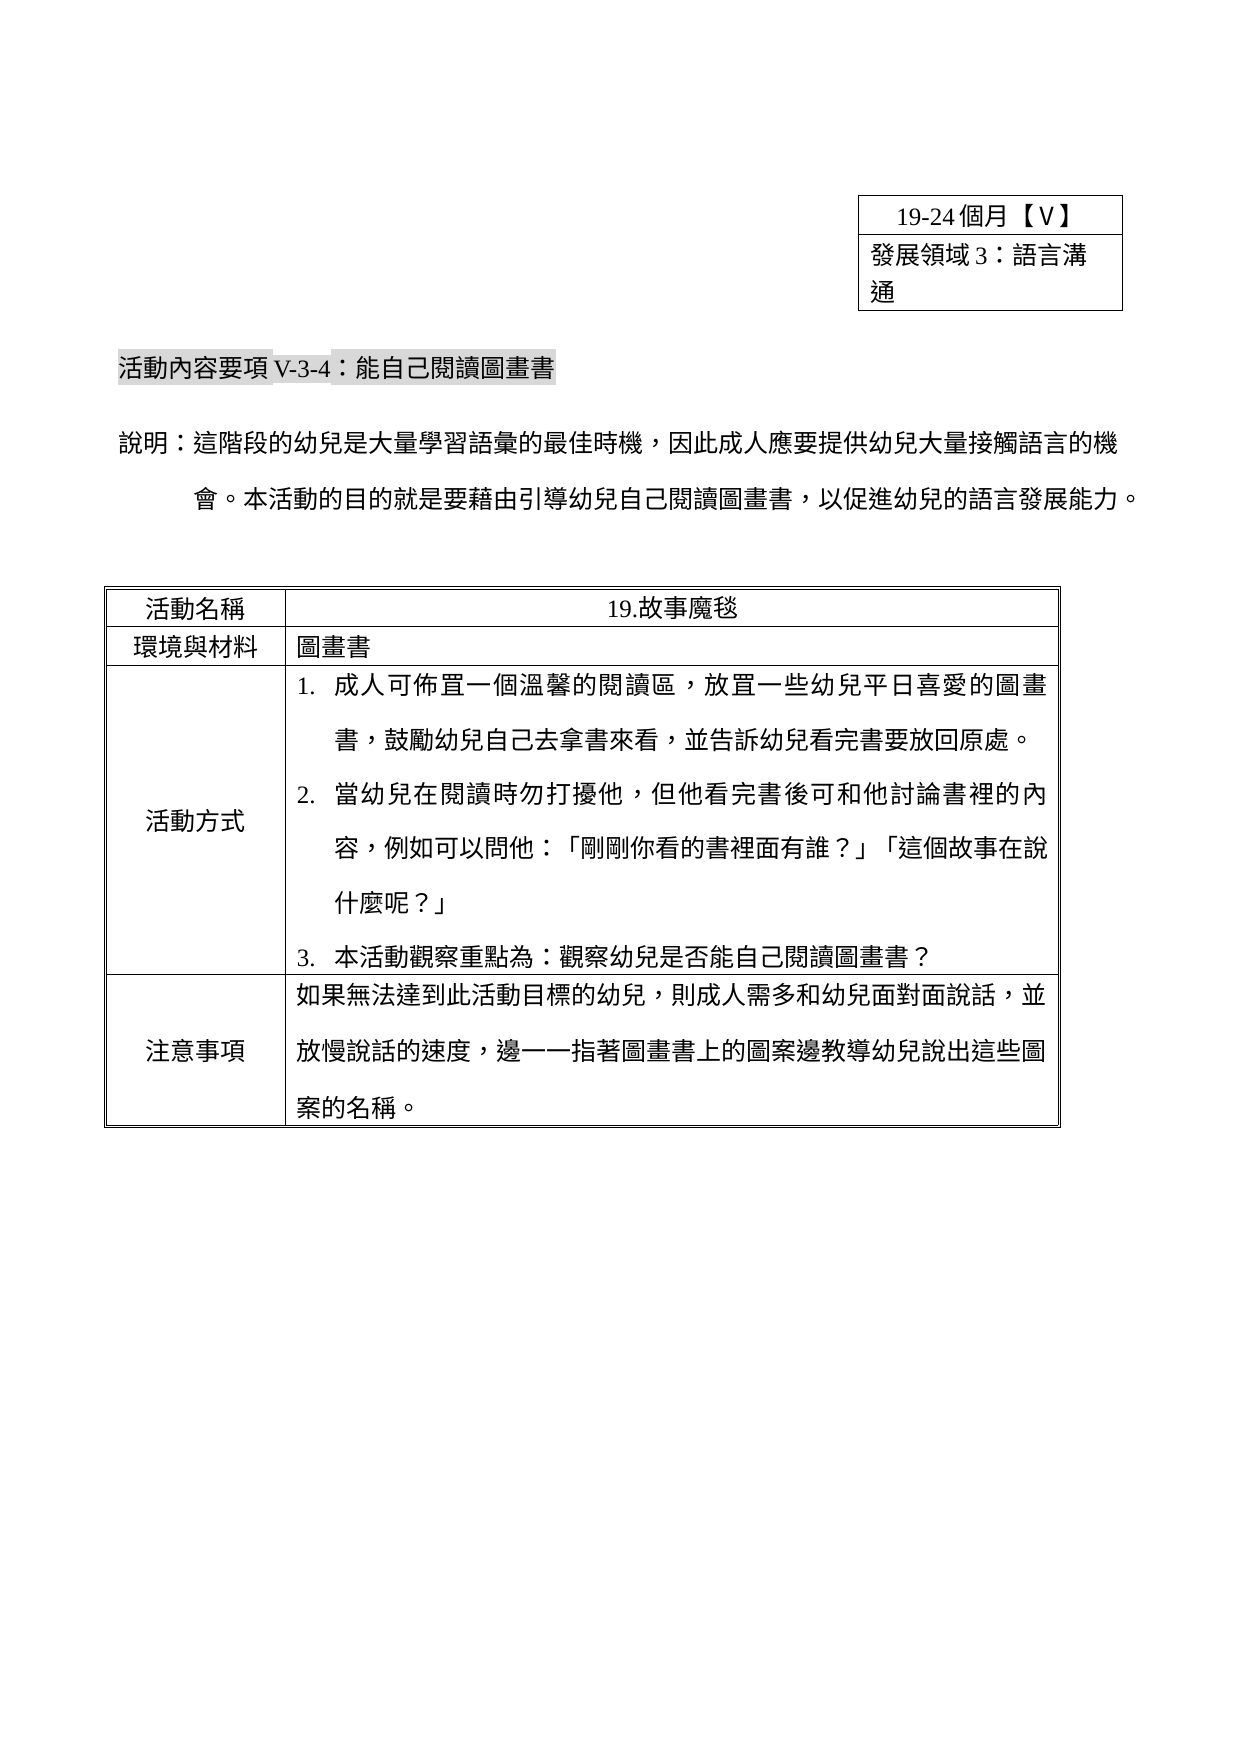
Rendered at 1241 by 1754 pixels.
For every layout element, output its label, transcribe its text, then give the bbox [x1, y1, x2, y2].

table_header 19.故事魔毯 [286, 590, 1058, 626]
table_header 19-24個月【Ⅴ】 [859, 196, 1122, 233]
table_cell 注意事項 [107, 975, 285, 1125]
text 活動內容要項V-3-4：能自己閱讀圖畫書 [118, 348, 1122, 386]
table_cell 成人可佈罝一個溫馨的閱讀區，放罝一些幼兒平日喜愛的圖畫書，鼓勵幼兒自己去拿書來看，並告訴幼兒看完書要放回原處。 當幼兒在閱讀時勿打擾他，但他看完書後可和他討論書裡的內容，例如可以問他：「剛剛你看的書裡面有誰？」「這個故事在說什麼呢？」 本活動觀察重點為：觀察幼兒是否能自己閱讀圖畫書？ [286, 666, 1058, 974]
table_header 活動名稱 [107, 590, 285, 626]
table_cell 發展領域3：語言溝通 [859, 235, 1122, 309]
table_cell 圖畫書 [286, 627, 1058, 665]
table_cell 環境與材料 [107, 627, 285, 665]
text 說明：這階段的幼兒是大量學習語彙的最佳時機，因此成人應要提供幼兒大量接觸語言的機會。本活動的目的就是要藉由引導幼兒自己閱讀圖畫書，以促進幼兒的語言發展能力。 [118, 423, 1122, 517]
table_cell 如果無法達到此活動目標的幼兒，則成人需多和幼兒面對面說話，並放慢說話的速度，邊一一指著圖畫書上的圖案邊教導幼兒說出這些圖案的名稱。 [286, 975, 1058, 1125]
table_cell 活動方式 [107, 666, 285, 974]
